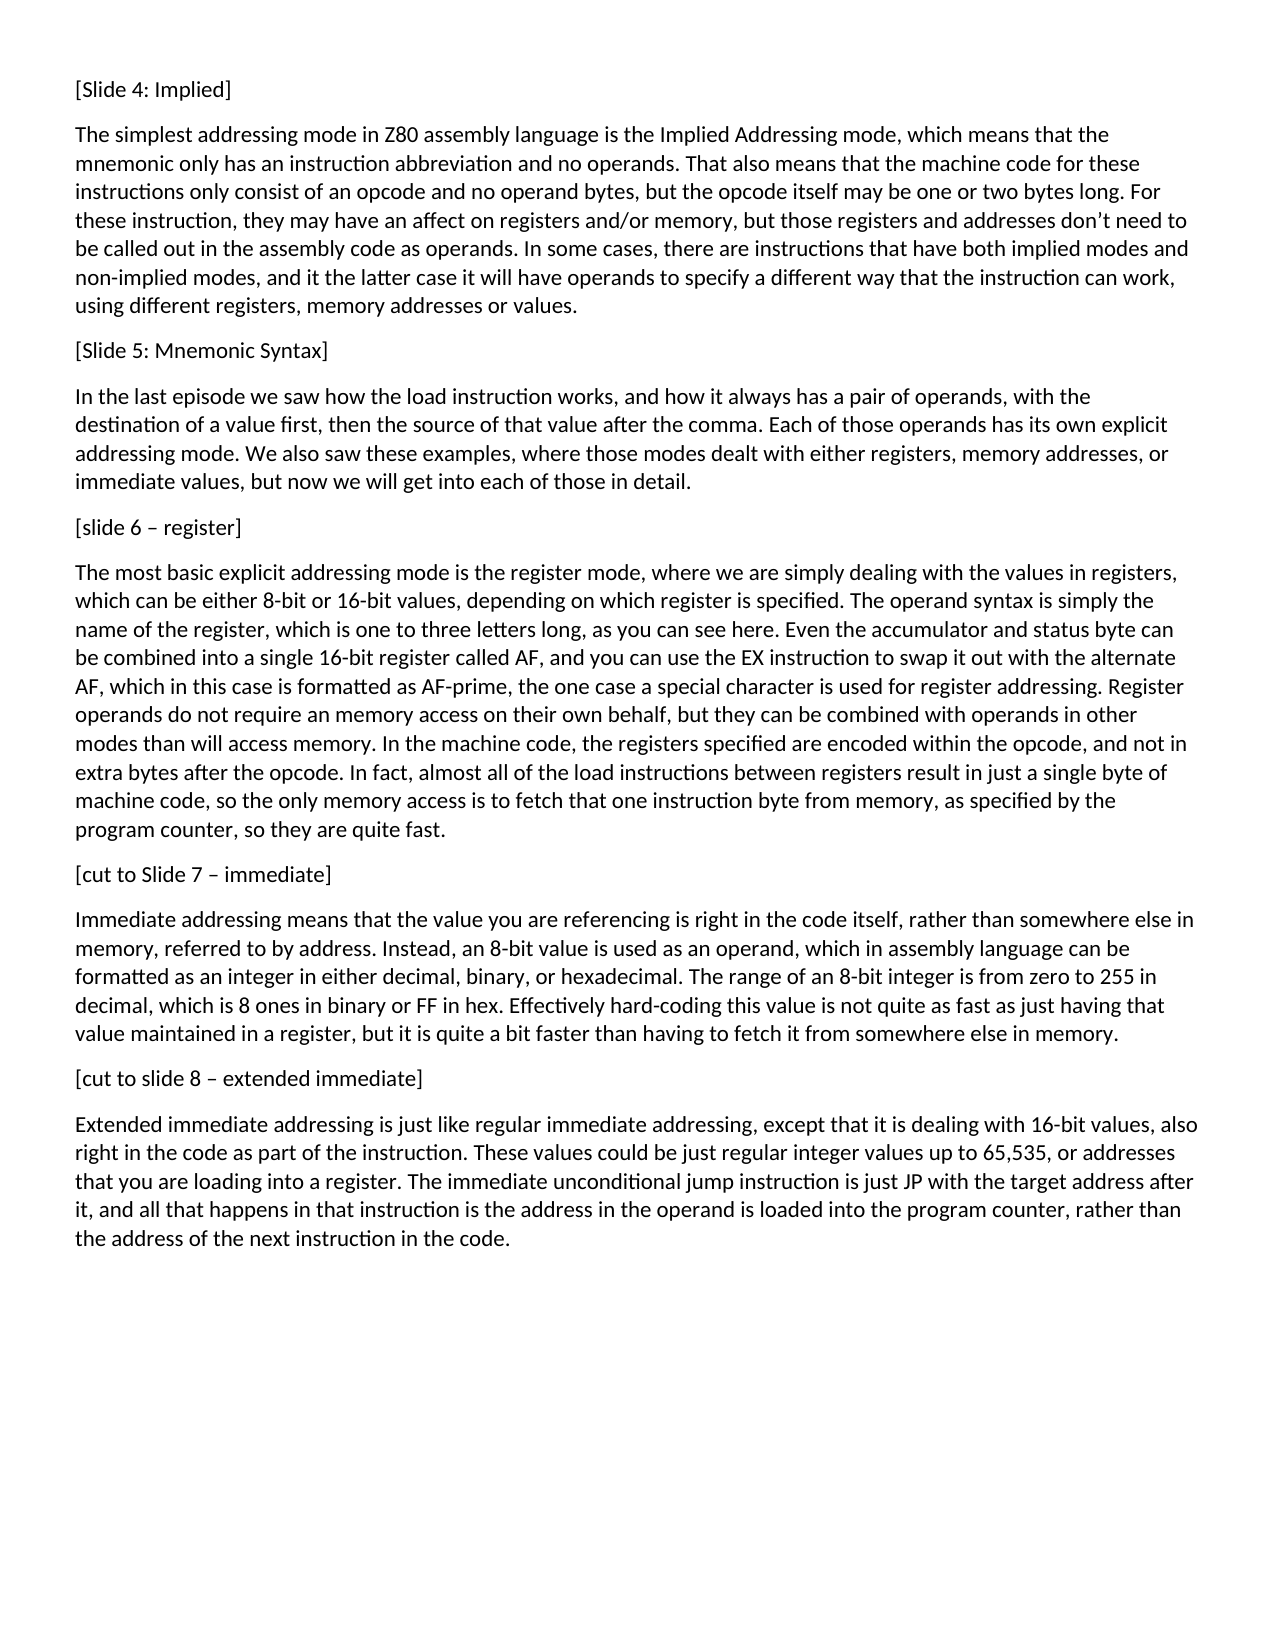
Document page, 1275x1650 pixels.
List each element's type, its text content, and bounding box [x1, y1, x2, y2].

text Immediate addressing means that the value you are referencing is right in the code itself, rather than somewhere else in memory, referred to by address. Instead, an 8-bit value is used as an operand, which in assembly language can be formatted as an integer in either decimal, binary, or hexadecimal. The range of an 8-bit integer is from zero to 255 in decimal, which is 8 ones in binary or FF in hex. Effectively hard-coding this value is not quite as fast as just having that value maintained in a register, but it is quite a bit faster than having to fetch it from somewhere else in memory. [75, 905, 1200, 1047]
text In the last episode we saw how the load instruction works, and how it always has a pair of operands, with the destination of a value first, then the source of that value after the comma. Each of those operands has its own explicit addressing mode. We also saw these examples, where those modes dealt with either registers, memory addresses, or immediate values, but now we will get into each of those in detail. [75, 382, 1200, 496]
text [Slide 4: Implied] [75, 75, 1200, 103]
text [Slide 5: Mnemonic Syntax] [75, 337, 1200, 365]
text [cut to slide 8 – extended immediate] [75, 1064, 1200, 1093]
text [slide 6 – register] [75, 513, 1200, 541]
text The most basic explicit addressing mode is the register mode, where we are simply dealing with the values in registers, which can be either 8-bit or 16-bit values, depending on which register is specified. The operand syntax is simply the name of the register, which is one to three letters long, as you can see here. Even the accumulator and status byte can be combined into a single 16-bit register called AF, and you can use the EX instruction to swap it out with the alternate AF, which in this case is formatted as AF-prime, the one case a special character is used for register addressing. Register operands do not require an memory access on their own behalf, but they can be combined with operands in other modes than will access memory. In the machine code, the registers specified are encoded within the opcode, and not in extra bytes after the opcode. In fact, almost all of the load instructions between registers result in just a single byte of machine code, so the only memory access is to fetch that one instruction byte from memory, as specified by the program counter, so they are quite fast. [75, 558, 1200, 843]
text Extended immediate addressing is just like regular immediate addressing, except that it is dealing with 16-bit values, also right in the code as part of the instruction. These values could be just regular integer values up to 65,535, or addresses that you are loading into a register. The immediate unconditional jump instruction is just JP with the target address after it, and all that happens in that instruction is the address in the operand is loaded into the program counter, rather than the address of the next instruction in the code. [75, 1110, 1200, 1252]
text The simplest addressing mode in Z80 assembly language is the Implied Addressing mode, which means that the mnemonic only has an instruction abbreviation and no operands. That also means that the machine code for these instructions only consist of an opcode and no operand bytes, but the opcode itself may be one or two bytes long. For these instruction, they may have an affect on registers and/or memory, but those registers and addresses don’t need to be called out in the assembly code as operands. In some cases, there are instructions that have both implied modes and non-implied modes, and it the latter case it will have operands to specify a different way that the instruction can work, using different registers, memory addresses or values. [75, 120, 1200, 319]
text [cut to Slide 7 – immediate] [75, 860, 1200, 888]
